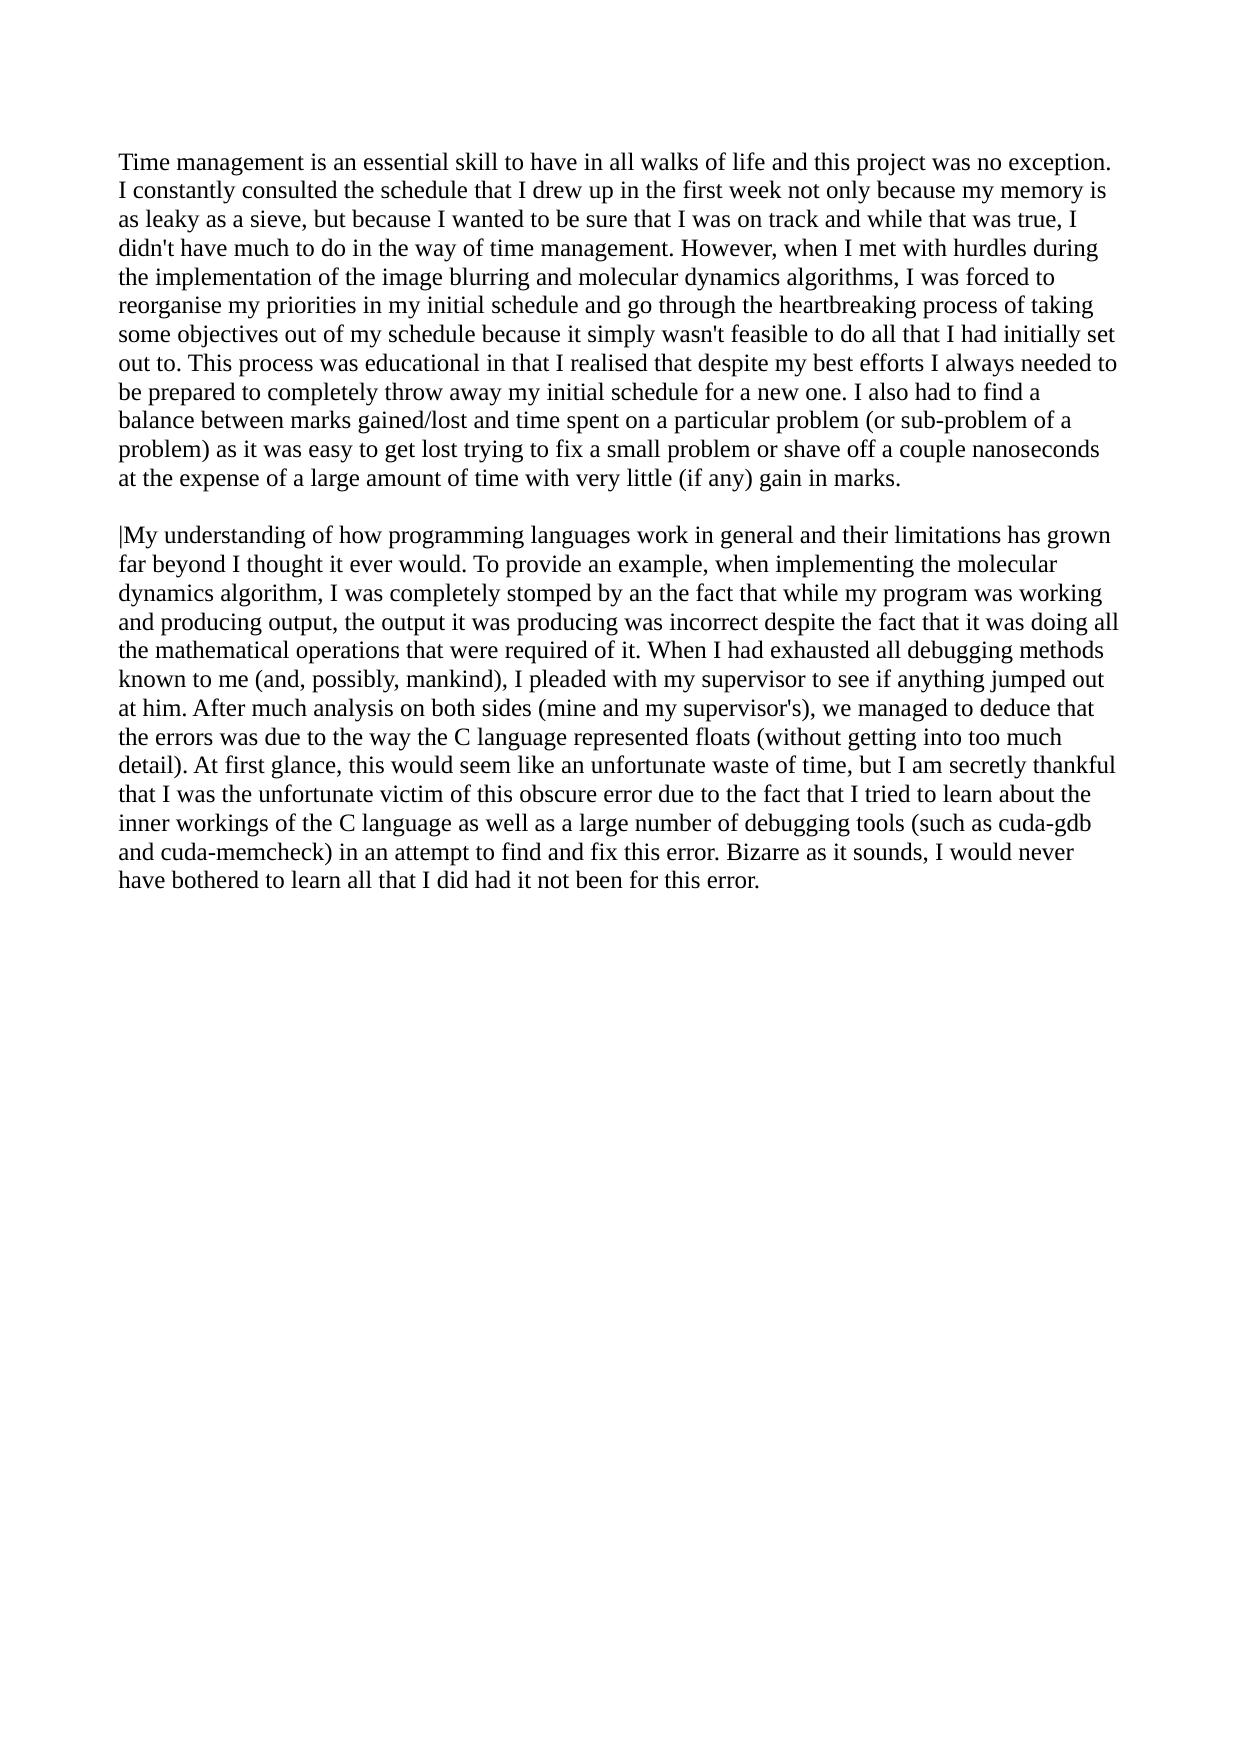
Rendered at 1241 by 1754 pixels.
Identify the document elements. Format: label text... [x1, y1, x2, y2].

text |My understanding of how programming languages work in general and their limitations has grown far beyond I thought it ever would. To provide an example, when implementing the molecular dynamics algorithm, I was completely stomped by an the fact that while my program was working and producing output, the output it was producing was incorrect despite the fact that it was doing all the mathematical operations that were required of it. When I had exhausted all debugging methods known to me (and, possibly, mankind), I pleaded with my supervisor to see if anything jumped out at him. After much analysis on both sides (mine and my supervisor's), we managed to deduce that the errors was due to the way the C language represented floats (without getting into too much detail). At first glance, this would seem like an unfortunate waste of time, but I am secretly thankful that I was the unfortunate victim of this obscure error due to the fact that I tried to learn about the inner workings of the C language as well as a large number of debugging tools (such as cuda-gdb and cuda-memcheck) in an attempt to find and fix this error. Bizarre as it sounds, I would never have bothered to learn all that I did had it not been for this error. [118, 521, 1122, 894]
text Time management is an essential skill to have in all walks of life and this project was no exception. I constantly consulted the schedule that I drew up in the first week not only because my memory is as leaky as a sieve, but because I wanted to be sure that I was on track and while that was true, I didn't have much to do in the way of time management. However, when I met with hurdles during the implementation of the image blurring and molecular dynamics algorithms, I was forced to reorganise my priorities in my initial schedule and go through the heartbreaking process of taking some objectives out of my schedule because it simply wasn't feasible to do all that I had initially set out to. This process was educational in that I realised that despite my best efforts I always needed to be prepared to completely throw away my initial schedule for a new one. I also had to find a balance between marks gained/lost and time spent on a particular problem (or sub-problem of a problem) as it was easy to get lost trying to fix a small problem or shave off a couple nanoseconds at the expense of a large amount of time with very little (if any) gain in marks. [118, 147, 1122, 492]
